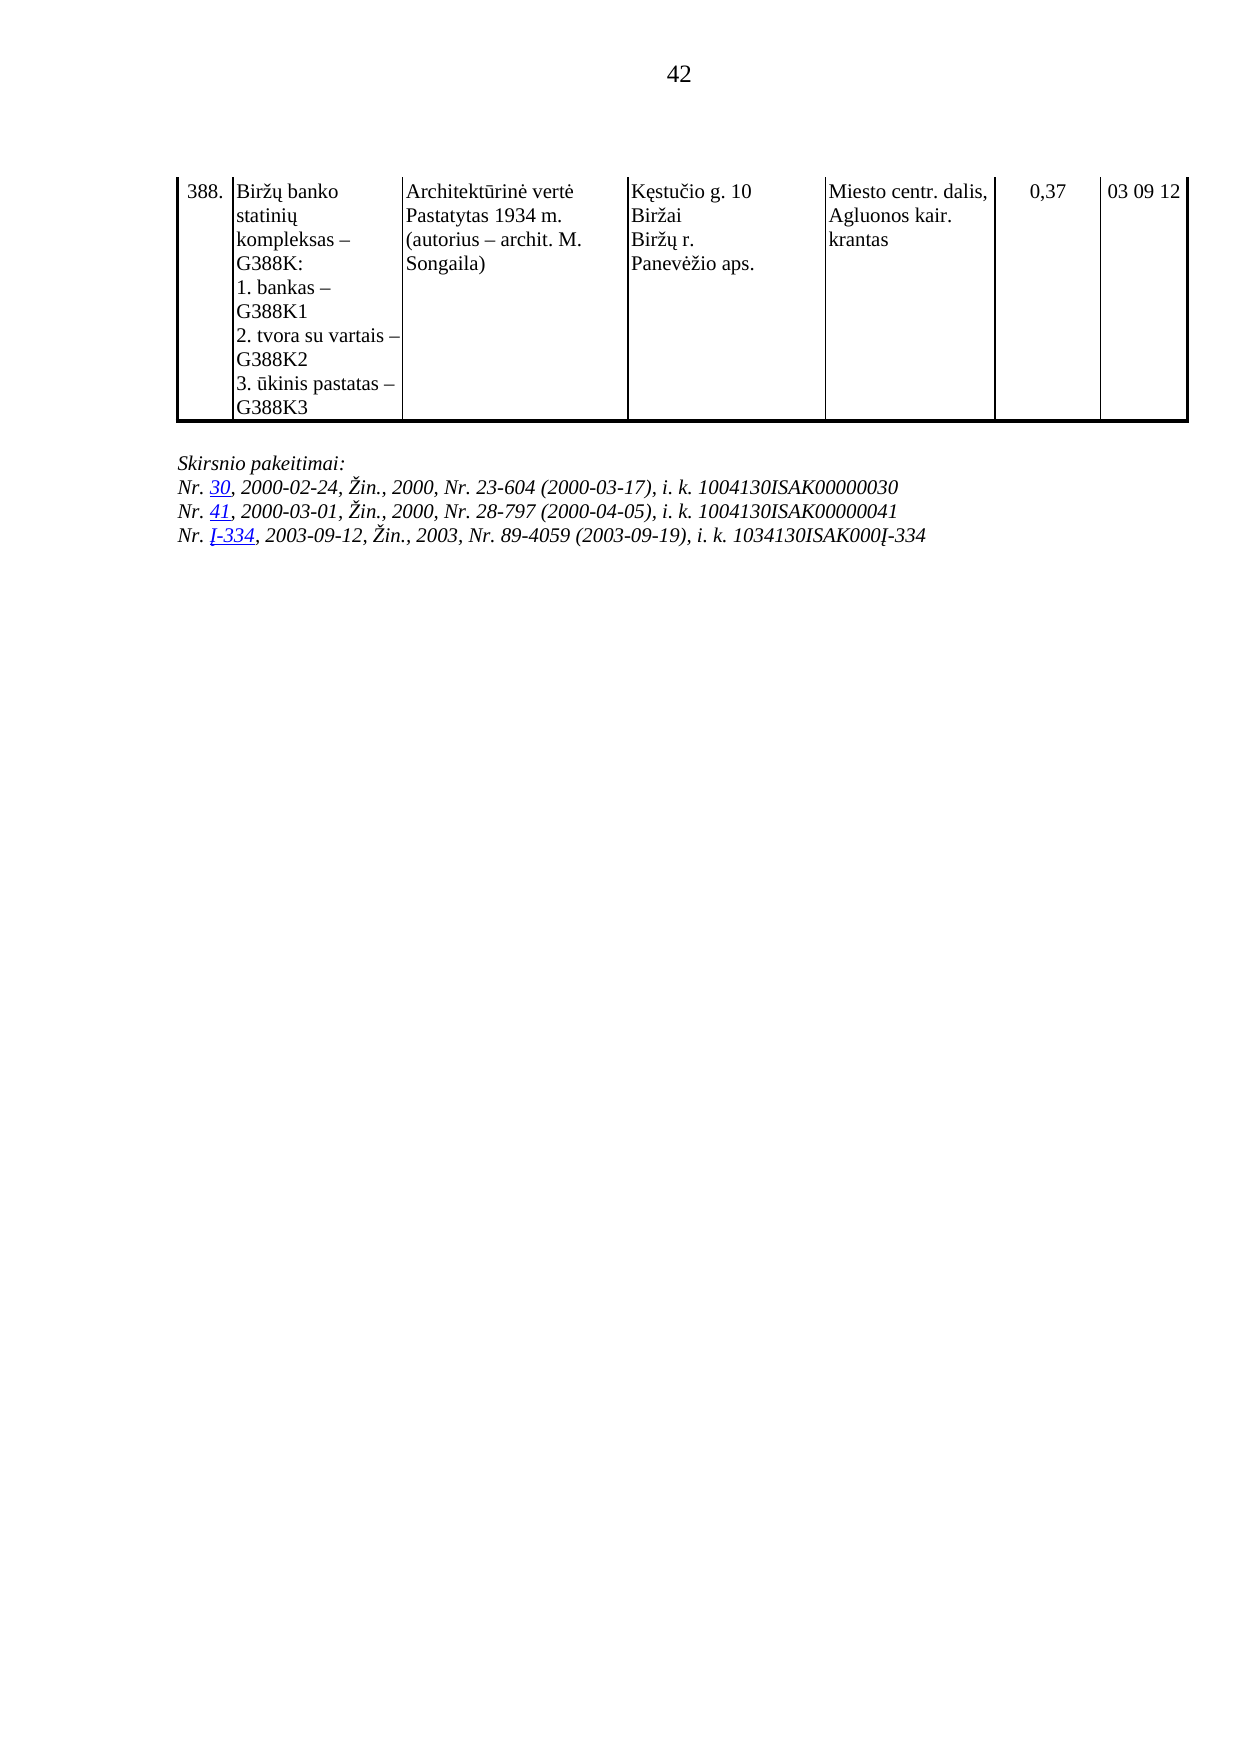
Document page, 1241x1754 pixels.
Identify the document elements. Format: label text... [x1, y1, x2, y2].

table_cell [403, 371, 627, 419]
table_cell 2. tvora su vartais – G388K2 [234, 323, 402, 371]
table_cell [826, 275, 994, 323]
table_cell 1. bankas – G388K1 [234, 275, 402, 323]
text Nr. 30, 2000-02-24, Žin., 2000, Nr. 23-604 (2000-03-17), i. k. 1004130ISAK00000030 [177, 475, 1181, 499]
text Skirsnio pakeitimai: [177, 451, 1181, 475]
table_cell [403, 323, 627, 371]
table_cell Architektūrinė vertė Pastatytas 1934 m. (autorius – archit. M. Songaila) [403, 177, 627, 275]
table_cell 388. [179, 177, 232, 275]
table_cell [826, 323, 994, 371]
table_cell [996, 275, 1100, 323]
text Nr. Į-334, 2003-09-12, Žin., 2003, Nr. 89-4059 (2003-09-19), i. k. 1034130ISAK000Į-334 [177, 523, 1181, 547]
table_cell [179, 371, 232, 419]
table_cell Miesto centr. dalis, Agluonos kair. krantas [826, 177, 994, 275]
table_cell [996, 323, 1100, 371]
table_cell [629, 323, 825, 371]
table_cell [1101, 275, 1186, 323]
table_cell [403, 275, 627, 323]
table_cell [629, 371, 825, 419]
text Nr. 41, 2000-03-01, Žin., 2000, Nr. 28-797 (2000-04-05), i. k. 1004130ISAK00000041 [177, 499, 1181, 523]
table_cell [826, 371, 994, 419]
table_cell [1101, 371, 1186, 419]
table_cell [1101, 323, 1186, 371]
table_cell Kęstučio g. 10 Biržai Biržų r. Panevėžio aps. [629, 177, 825, 275]
table_cell [179, 323, 232, 371]
table_cell 3. ūkinis pastatas – G388K3 [234, 371, 402, 419]
table_cell [629, 275, 825, 323]
table_cell Biržų banko statinių kompleksas – G388K: [234, 177, 402, 275]
table_cell [996, 371, 1100, 419]
table_cell [179, 275, 232, 323]
table_cell 03 09 12 [1101, 177, 1186, 275]
table_cell 0,37 [996, 177, 1100, 275]
